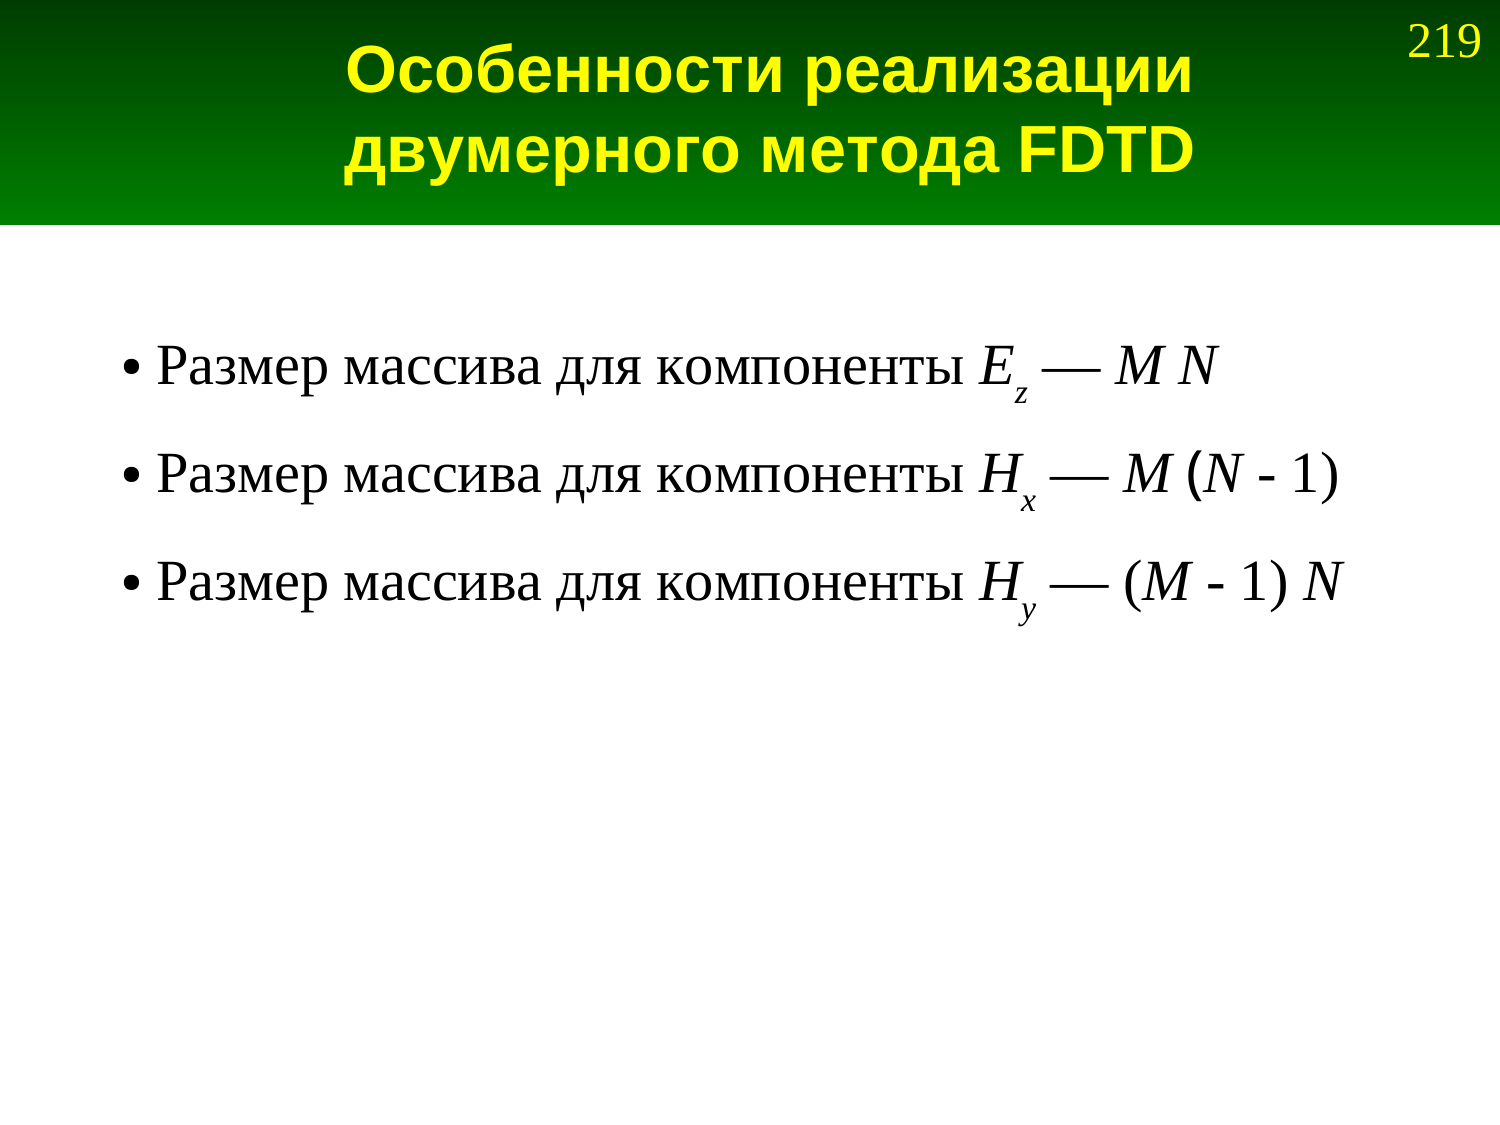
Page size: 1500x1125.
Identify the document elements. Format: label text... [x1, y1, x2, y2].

title Особенности реализации двумерного метода FDTD [100, 7, 1441, 204]
text_box Размер массива для компоненты Ez — M N Размер массива для компоненты Hx — M (N - 1) Размер массива для компоненты Hy — (M - 1) N [106, 318, 1398, 634]
